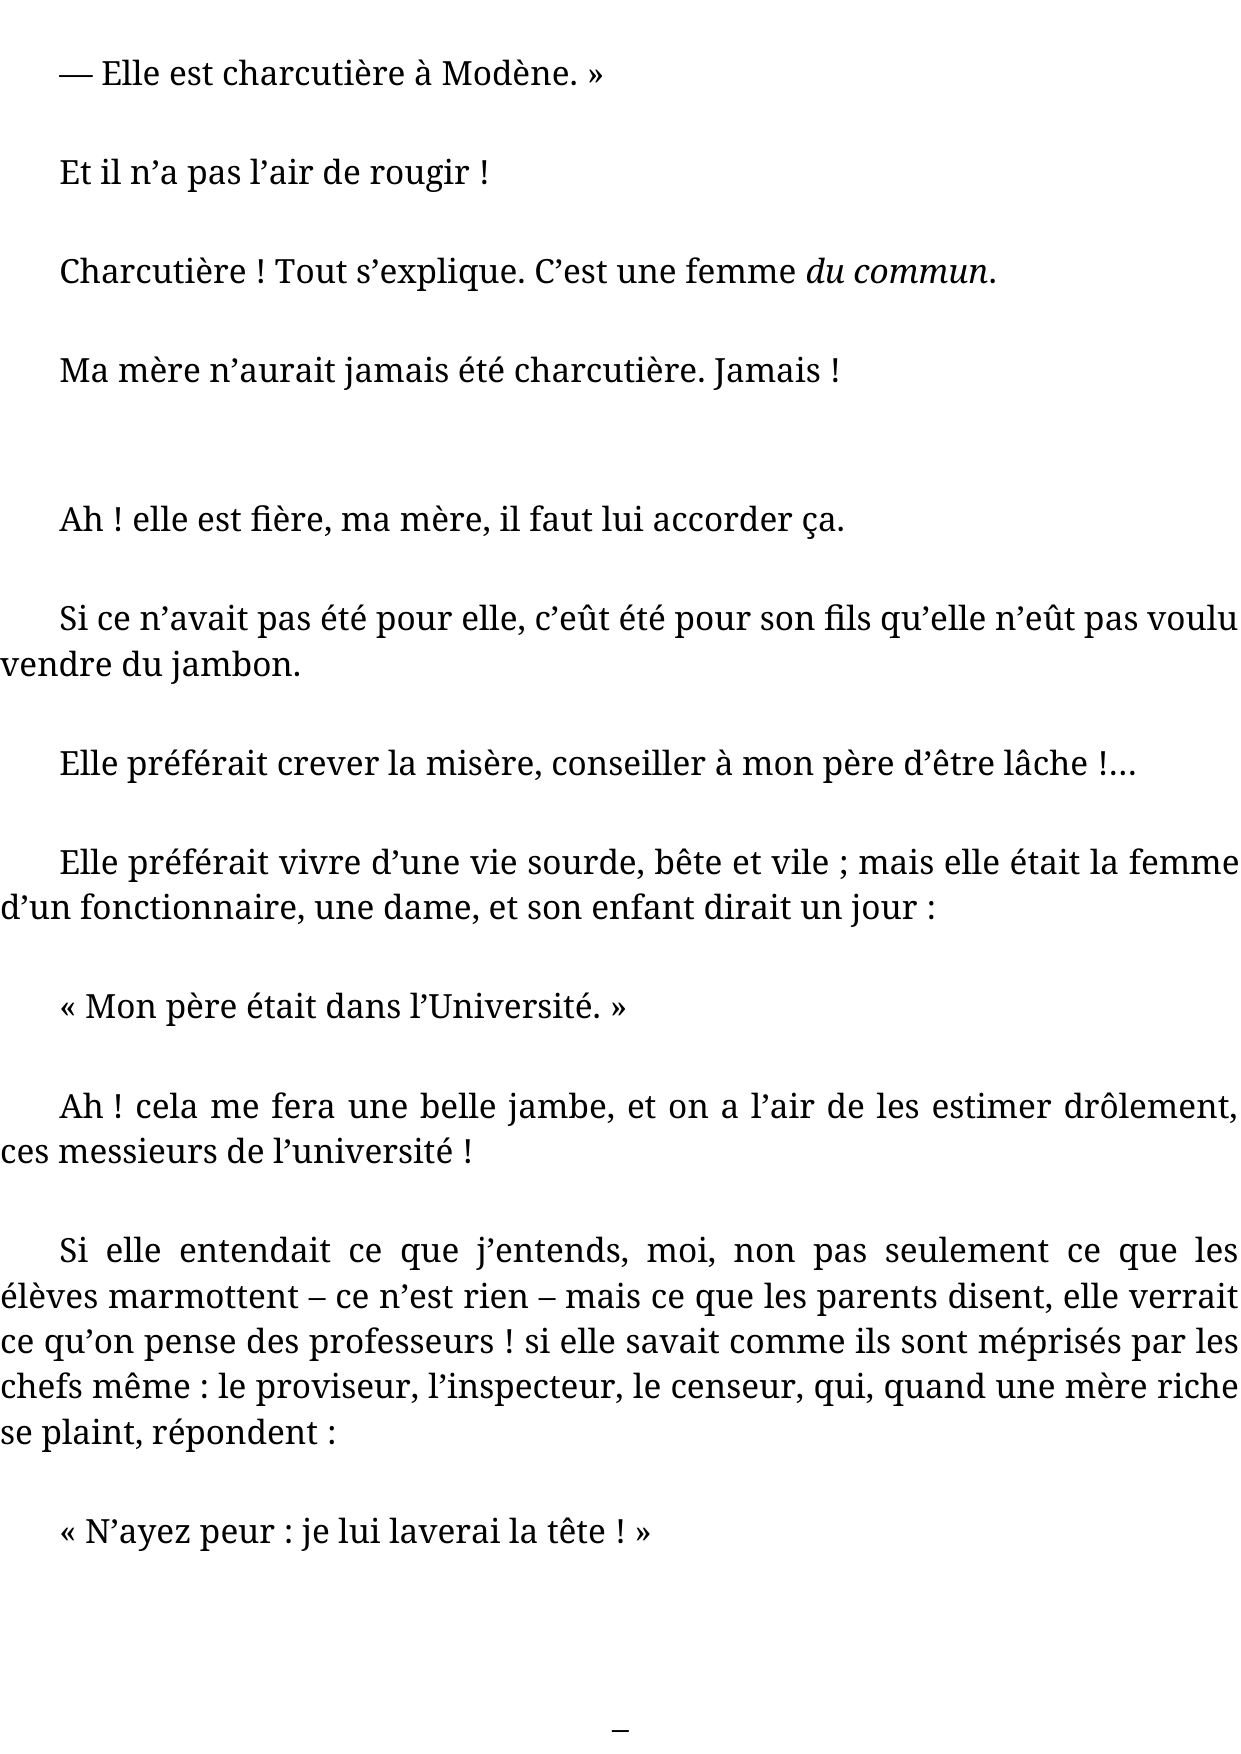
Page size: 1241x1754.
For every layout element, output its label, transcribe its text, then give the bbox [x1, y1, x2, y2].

text Si elle entendait ce que j’entends, moi, non pas seulement ce que les élèves marmottent – ce n’est rien – mais ce que les parents disent, elle verrait ce qu’on pense des professeurs ! si elle savait comme ils sont méprisés par les chefs même : le proviseur, l’inspecteur, le censeur, qui, quand une mère riche se plaint, répondent : [0, 1227, 1240, 1454]
text Ma mère n’aurait jamais été charcutière. Jamais ! [0, 347, 1240, 392]
text Et il n’a pas l’air de rougir ! [0, 149, 1240, 194]
text Ah ! elle est fière, ma mère, il faut lui accorder ça. [0, 496, 1240, 541]
text Si ce n’avait pas été pour elle, c’eût été pour son fils qu’elle n’eût pas voulu vendre du jambon. [0, 595, 1240, 686]
text — Elle est charcutière à Modène. » [0, 49, 1240, 95]
text « Mon père était dans l’Université. » [0, 983, 1240, 1029]
text « N’ayez peur : je lui laverai la tête ! » [0, 1508, 1240, 1553]
text Elle préférait vivre d’une vie sourde, bête et vile ; mais elle était la femme d’un fonctionnaire, une dame, et son enfant dirait un jour : [0, 839, 1240, 929]
text Elle préférait crever la misère, conseiller à mon père d’être lâche !… [0, 739, 1240, 785]
text Ah ! cela me fera une belle jambe, et on a l’air de les estimer drôlement, ces messieurs de l’université ! [0, 1082, 1240, 1173]
text Charcutière ! Tout s’explique. C’est une femme du commun. [0, 248, 1240, 293]
